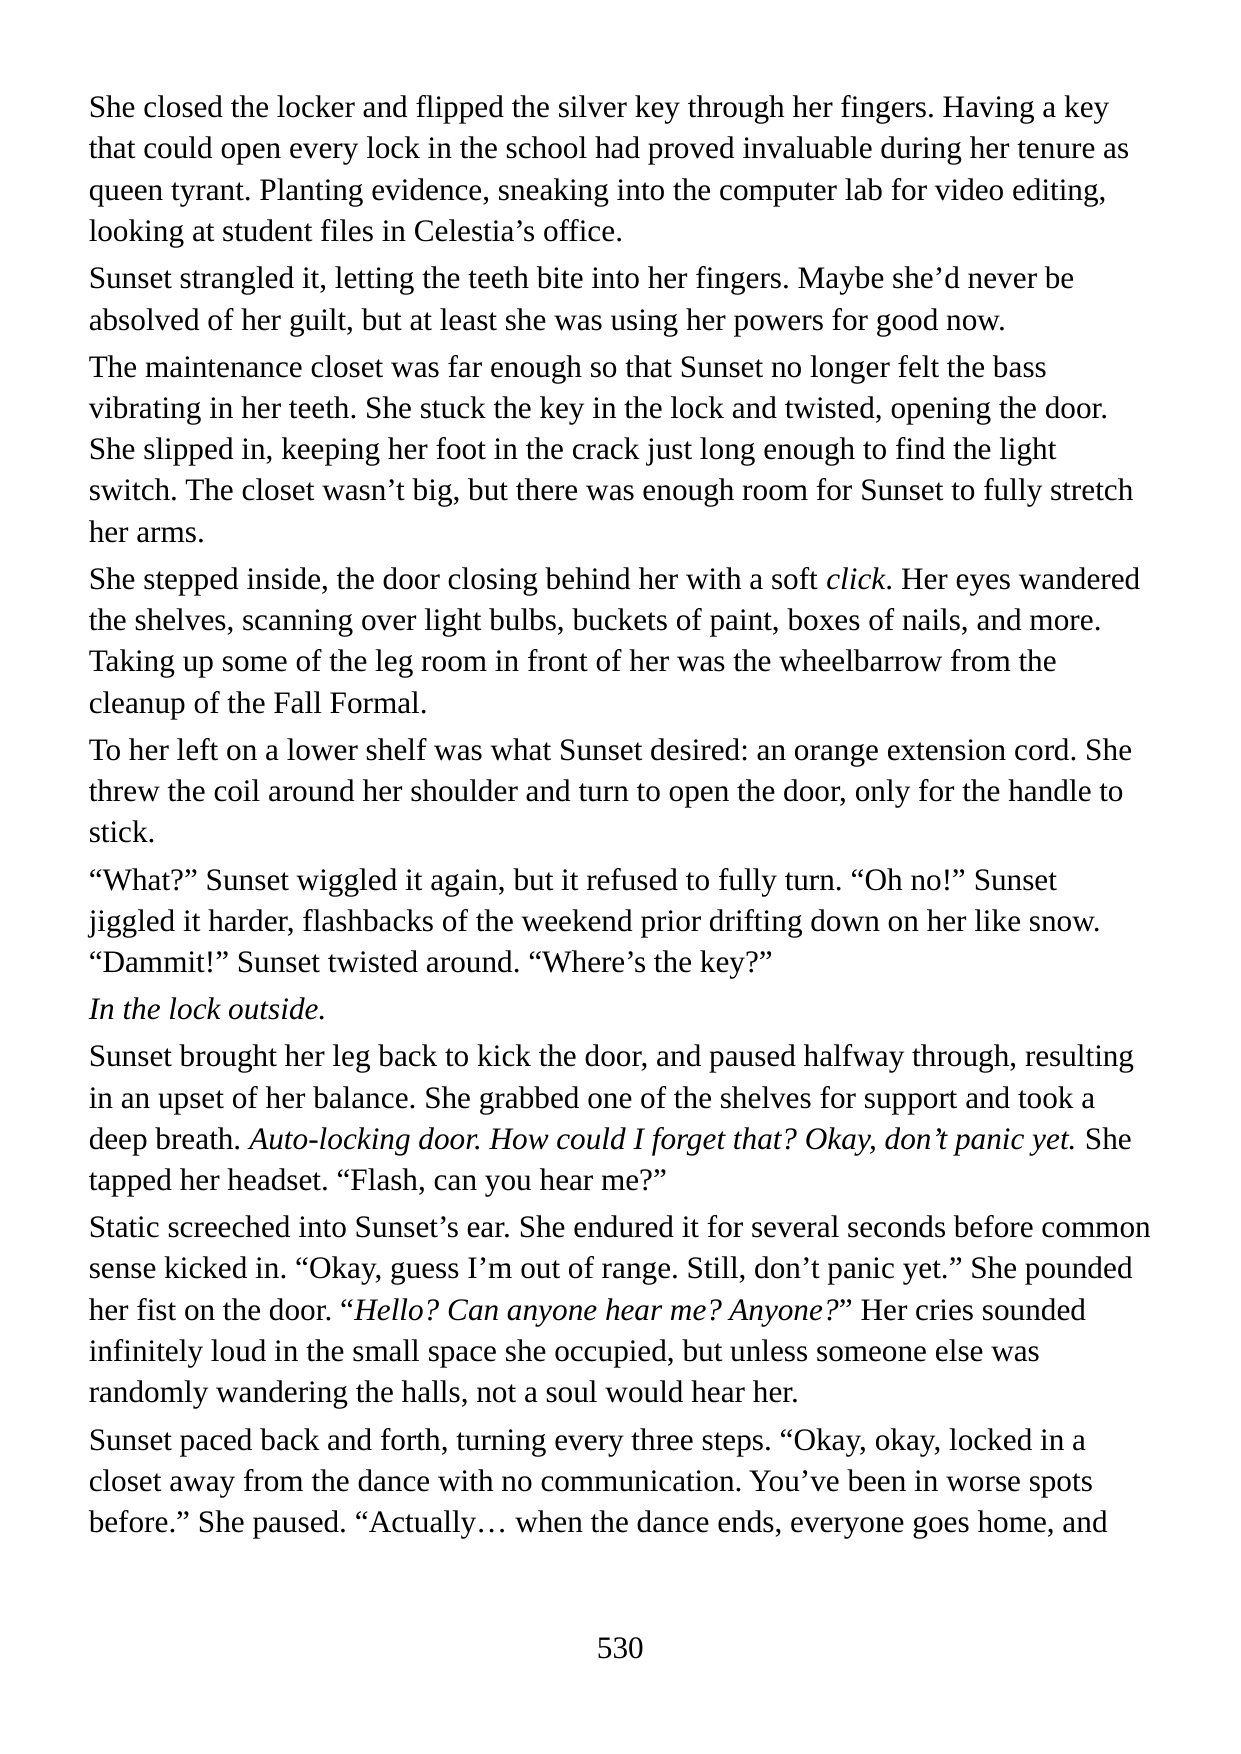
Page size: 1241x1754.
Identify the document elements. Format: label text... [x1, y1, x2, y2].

text To her left on a lower shelf was what Sunset desired: an orange extension cord. She threw the coil around her shoulder and turn to open the door, only for the handle to stick. [88, 731, 1152, 849]
text In the lock outside. [88, 990, 1152, 1026]
text “What?” Sunset wiggled it again, but it refused to fully turn. “Oh no!” Sunset jiggled it harder, flashbacks of the weekend prior drifting down on her like snow. “Dammit!” Sunset twisted around. “Where’s the key?” [88, 861, 1152, 979]
text Static screeched into Sunset’s ear. She endured it for several seconds before common sense kicked in. “Okay, guess I’m out of range. Still, don’t panic yet.” She pounded her fist on the door. “Hello? Can anyone hear me? Anyone?” Her cries sounded infinitely loud in the small space she occupied, but unless someone else was randomly wandering the halls, not a soul would hear her. [88, 1208, 1152, 1409]
text Sunset paced back and forth, turning every three steps. “Okay, okay, locked in a closet away from the dance with no communication. You’ve been in worse spots before.” She paused. “Actually… when the dance ends, everyone goes home, and [88, 1421, 1152, 1539]
text Sunset brought her leg back to kick the door, and paused halfway through, resulting in an upset of her balance. She grabbed one of the shelves for support and took a deep breath. Auto-locking door. How could I forget that? Okay, don’t panic yet. She tapped her headset. “Flash, can you hear me?” [88, 1038, 1152, 1197]
text She stepped inside, the door closing behind her with a soft click. Her eyes wandered the shelves, scanning over light bulbs, buckets of paint, boxes of nails, and more. Taking up some of the leg room in front of her was the wheelbarrow from the cleanup of the Fall Formal. [88, 560, 1152, 720]
text Sunset strangled it, letting the teeth bite into her fingers. Maybe she’d never be absolved of her guilt, but at least she was using her powers for good now. [88, 259, 1152, 337]
text She closed the locker and flipped the silver key through her fingers. Having a key that could open every lock in the school had proved invaluable during her tenure as queen tyrant. Planting evidence, sneaking into the computer lab for video editing, looking at student files in Celestia’s office. [88, 88, 1152, 248]
text The maintenance closet was far enough so that Sunset no longer felt the bass vibrating in her teeth. She stuck the key in the lock and twisted, opening the door. She slipped in, keeping her foot in the crack just long enough to find the light switch. The closet wasn’t big, but there was enough room for Sunset to fully stretch her arms. [88, 348, 1152, 549]
